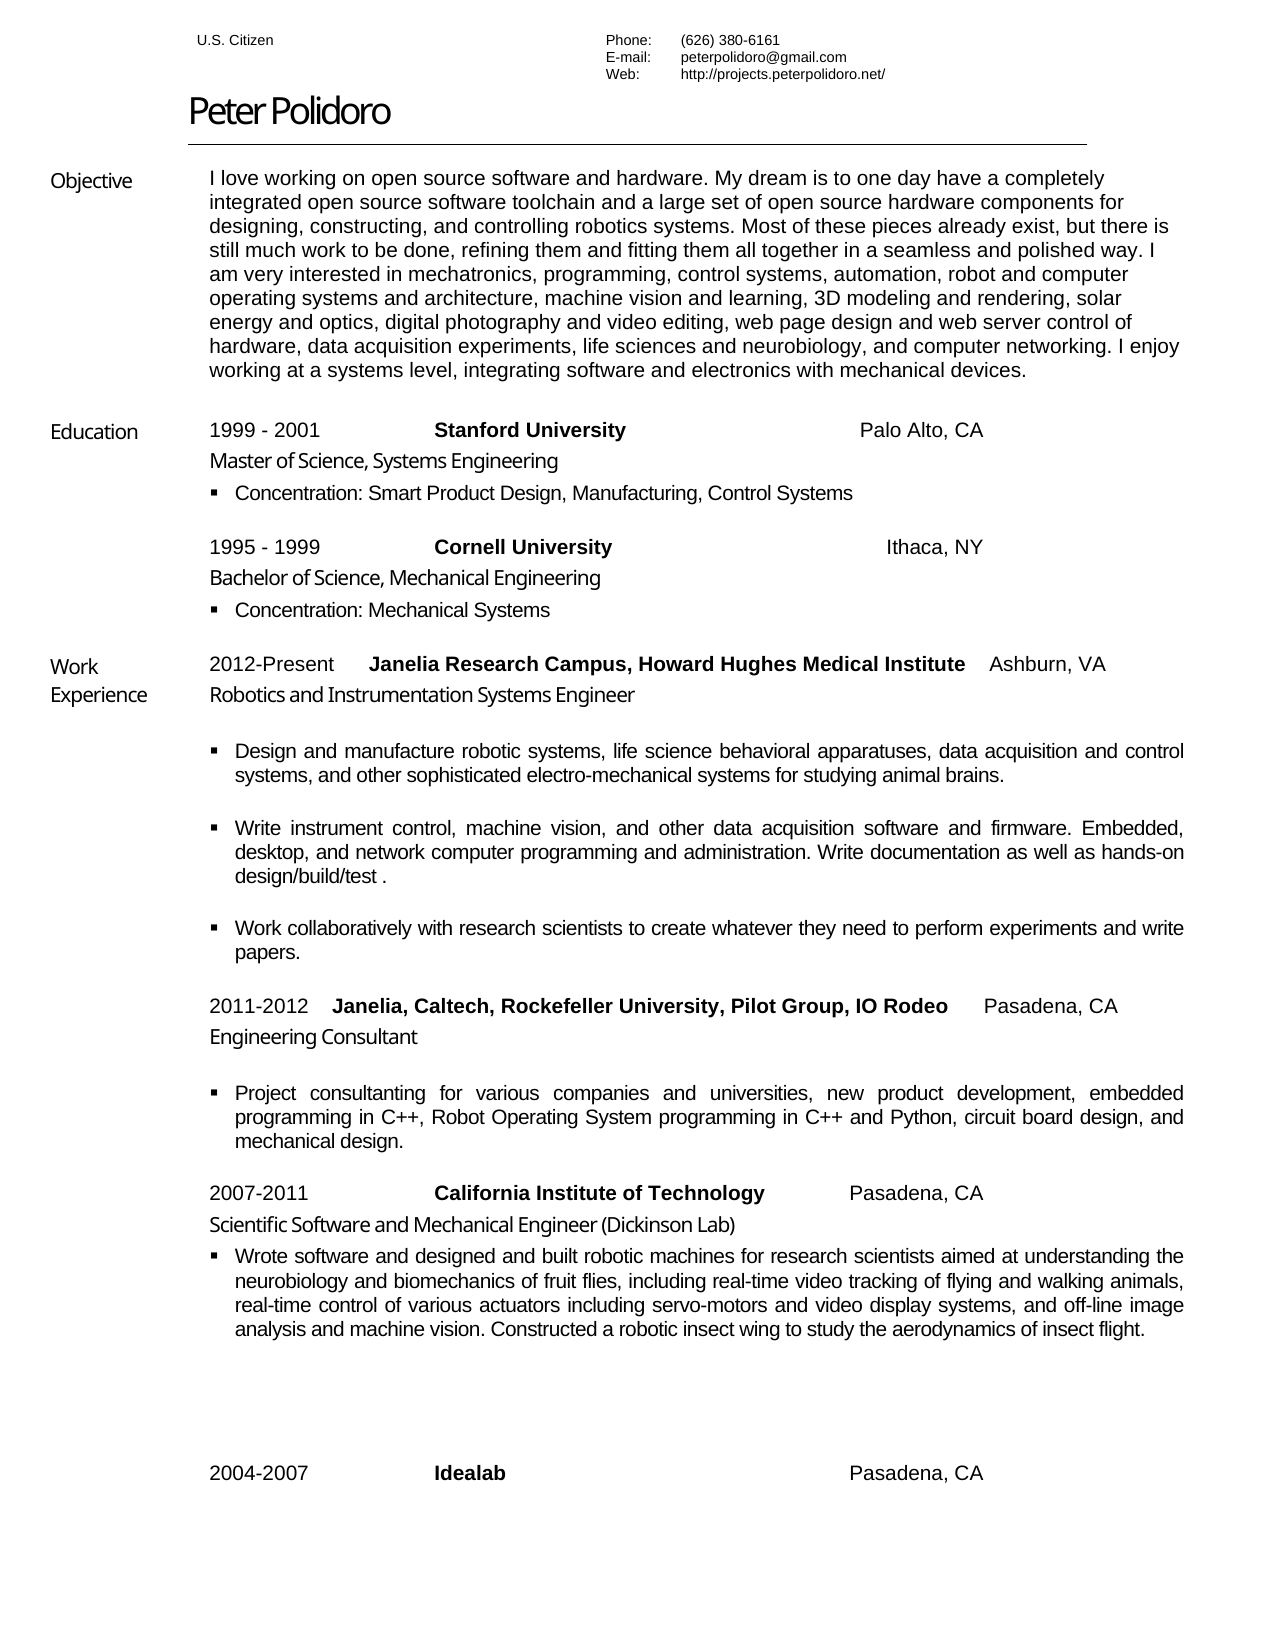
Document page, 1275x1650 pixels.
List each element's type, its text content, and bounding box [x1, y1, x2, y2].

table_cell 1995 - 1999 Cornell University Ithaca, NY Bachelor of Science, Mechanical Engineering Concentration: Mechanical Systems [203, 511, 1197, 628]
table_cell Work Experience [44, 628, 203, 970]
text U.S. Citizen [197, 32, 294, 48]
table_cell Education [44, 394, 203, 511]
table_cell [44, 511, 203, 628]
text Phone: (626) 380-6161 [606, 32, 1113, 48]
table_cell [44, 970, 203, 1157]
table_cell 2011-2012 Janelia, Caltech, Rockefeller University, Pilot Group, IO Rodeo Pasadena, CA Engineering Consultant Project consultanting for various companies and universities, new product development, embedded programming in C++, Robot Operating System programming in C++ and Python, circuit board design, and mechanical design. [203, 970, 1197, 1157]
table_cell 2012-Present Janelia Research Campus, Howard Hughes Medical Institute Ashburn, VA Robotics and Instrumentation Systems Engineer Design and manufacture robotic systems, life science behavioral apparatuses, data acquisition and control systems, and other sophisticated electro-mechanical systems for studying animal brains. Write instrument control, machine vision, and other data acquisition software and firmware. Embedded, desktop, and network computer programming and administration. Write documentation as well as hands-on design/build/test . Work collaboratively with research scientists to create whatever they need to perform experiments and write papers. [203, 628, 1197, 970]
table_cell 1999 - 2001 Stanford University Palo Alto, CA Master of Science, Systems Engineering Concentration: Smart Product Design, Manufacturing, Control Systems [203, 394, 1197, 511]
table_header I love working on open source software and hardware. My dream is to one day have a completely integrated open source software toolchain and a large set of open source hardware components for designing, constructing, and controlling robotics systems. Most of these pieces already exist, but there is still much work to be done, refining them and fitting them all together in a seamless and polished way. I am very interested in mechatronics, programming, control systems, automation, robot and computer operating systems and architecture, machine vision and learning, 3D modeling and rendering, solar energy and optics, digital photography and video editing, web page design and web server control of hardware, data acquisition experiments, life sciences and neurobiology, and computer networking. I enjoy working at a systems level, integrating software and electronics with mechanical devices. [203, 160, 1197, 393]
table_cell 2007-2011 California Institute of Technology Pasadena, CA Scientific Software and Mechanical Engineer (Dickinson Lab) Wrote software and designed and built robotic machines for research scientists aimed at understanding the neurobiology and biomechanics of fruit flies, including real-time video tracking of flying and walking animals, real-time control of various actuators including servo-motors and video display systems, and off-line image analysis and machine vision. Constructed a robotic insect wing to study the aerodynamics of insect flight. [203, 1157, 1197, 1437]
table_header Objective [44, 160, 203, 393]
table_cell [44, 1437, 203, 1489]
table_cell [44, 1157, 203, 1437]
table_cell 2004-2007 Idealab Pasadena, CA [203, 1437, 1197, 1489]
text Peter Polidoro [187, 84, 1087, 145]
text Web: http://projects.peterpolidoro.net/ [606, 65, 1113, 82]
text E-mail: peterpolidoro@gmail.com [606, 48, 1113, 65]
